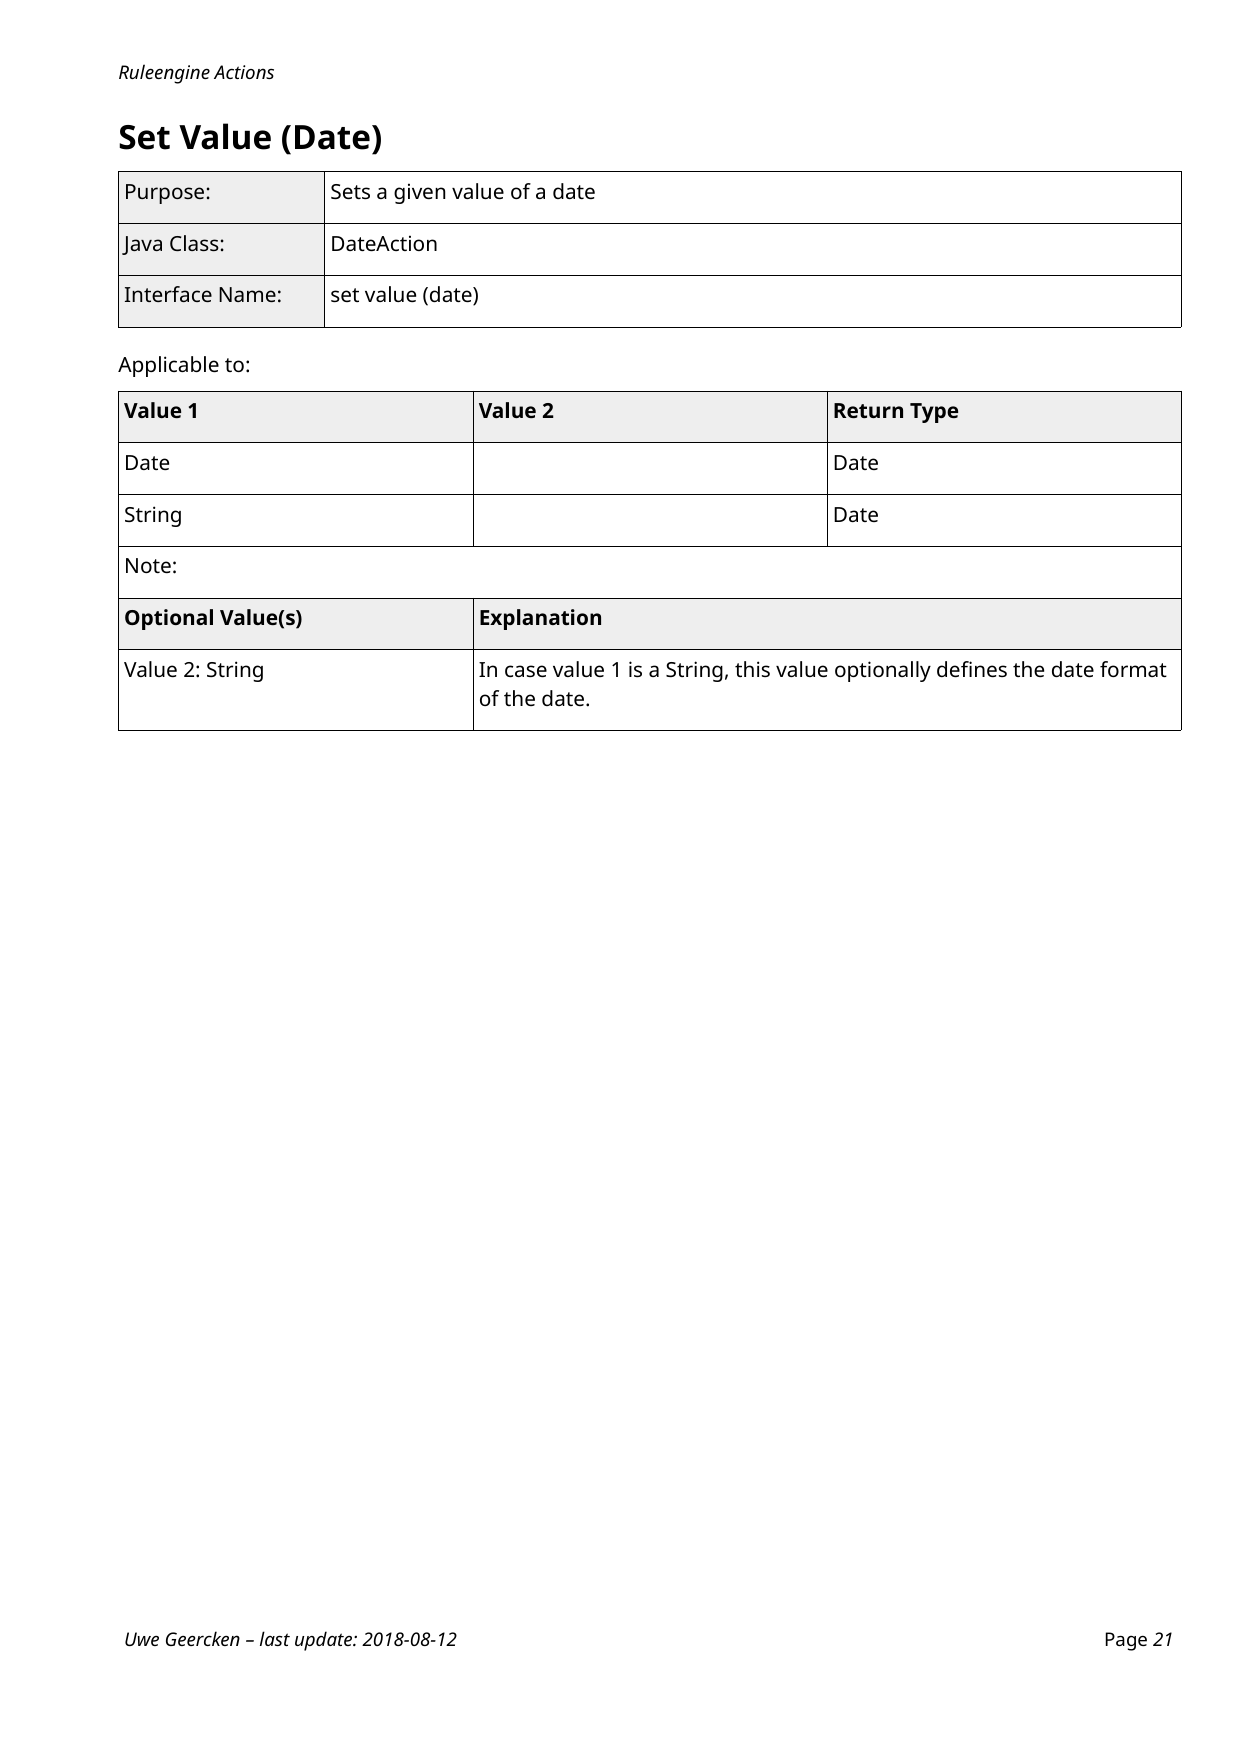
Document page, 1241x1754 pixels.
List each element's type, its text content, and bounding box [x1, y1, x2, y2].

table_cell [474, 495, 827, 546]
table_cell Date [828, 495, 1181, 546]
table_header Purpose: [119, 172, 324, 223]
table_cell Optional Value(s) [119, 599, 473, 649]
table_cell Interface Name: [119, 276, 324, 327]
table_cell String [119, 495, 473, 546]
text Applicable to: [118, 350, 1181, 379]
table_cell Date [828, 443, 1181, 494]
table_header Sets a given value of a date [325, 172, 1181, 223]
table_cell Note: [119, 547, 1181, 598]
table_header Return Type [828, 392, 1181, 442]
table_cell Explanation [474, 599, 1181, 649]
table_header Value 2 [474, 392, 827, 442]
table_header Value 1 [119, 392, 473, 442]
table_cell [474, 443, 827, 494]
table_cell Value 2: String [119, 650, 473, 729]
table_cell set value (date) [325, 276, 1181, 327]
table_cell DateAction [325, 224, 1181, 275]
table_cell In case value 1 is a String, this value optionally defines the date format of the date. [474, 650, 1181, 729]
table_cell Java Class: [119, 224, 324, 275]
text Set Value (Date) [118, 114, 1181, 159]
table_cell Date [119, 443, 473, 494]
